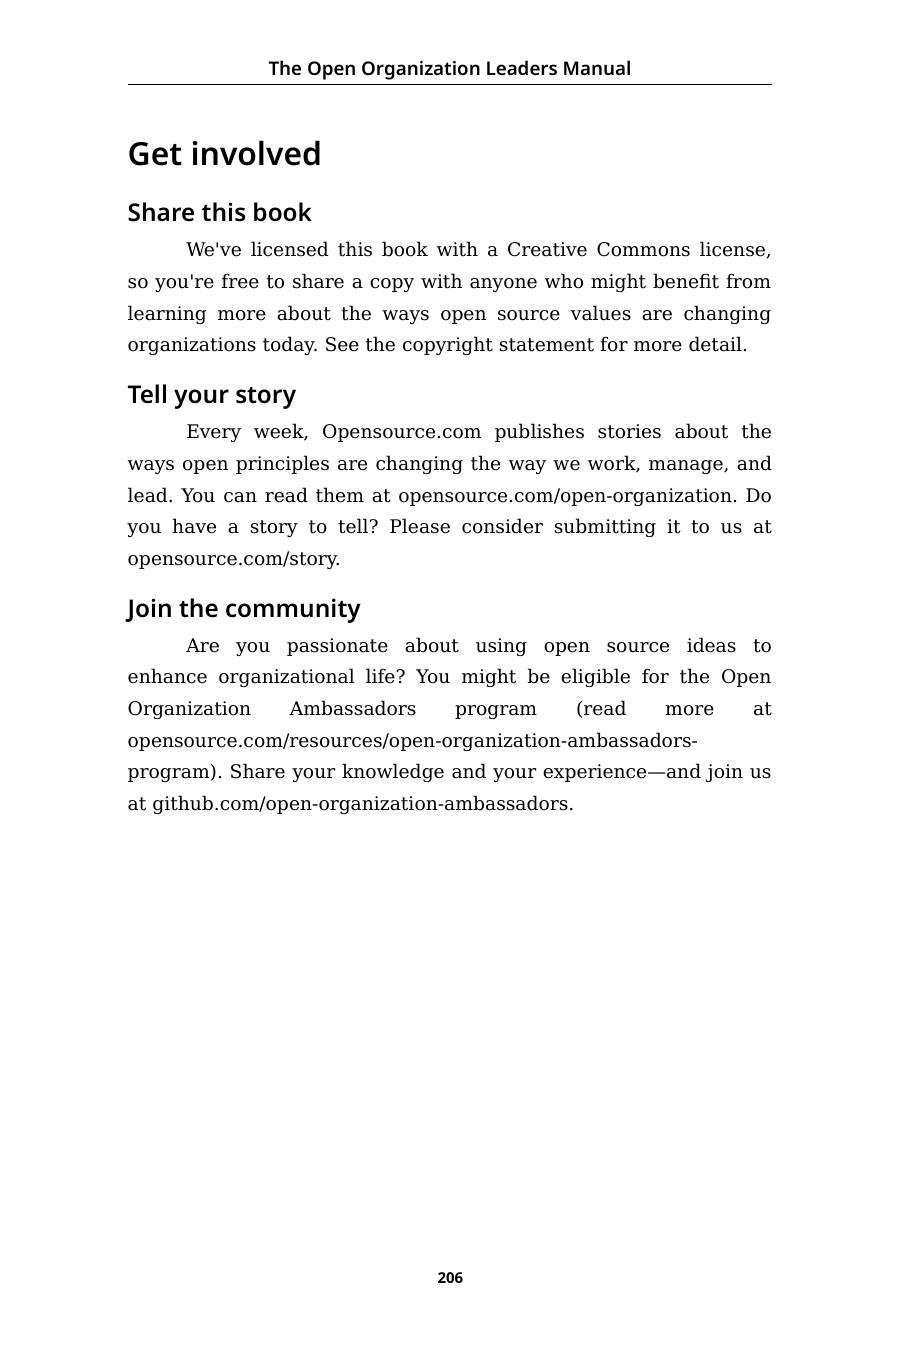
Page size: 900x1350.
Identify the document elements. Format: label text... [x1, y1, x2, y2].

text We've licensed this book with a Creative Commons license, so you're free to share a copy with anyone who might benefit from learning more about the ways open source values are changing organizations today. See the copyright statement for more detail. [127, 239, 772, 356]
subtitle Share this book [127, 199, 772, 227]
text Are you passionate about using open source ideas to enhance organizational life? You might be eligible for the Open Organization Ambassadors program (read more at opensource.com/resources/open-organization-ambassadors-program). Share your knowledge and your experience—and join us at github.com/open-organization-ambassadors. [127, 635, 772, 815]
subtitle Tell your story [127, 381, 772, 409]
subtitle Get involved [127, 135, 772, 172]
text Every week, Opensource.com publishes stories about the ways open principles are changing the way we work, manage, and lead. You can read them at opensource.com/open-organization. Do you have a story to tell? Please consider submitting it to us at opensource.com/story. [127, 421, 772, 570]
subtitle Join the community [127, 595, 772, 623]
